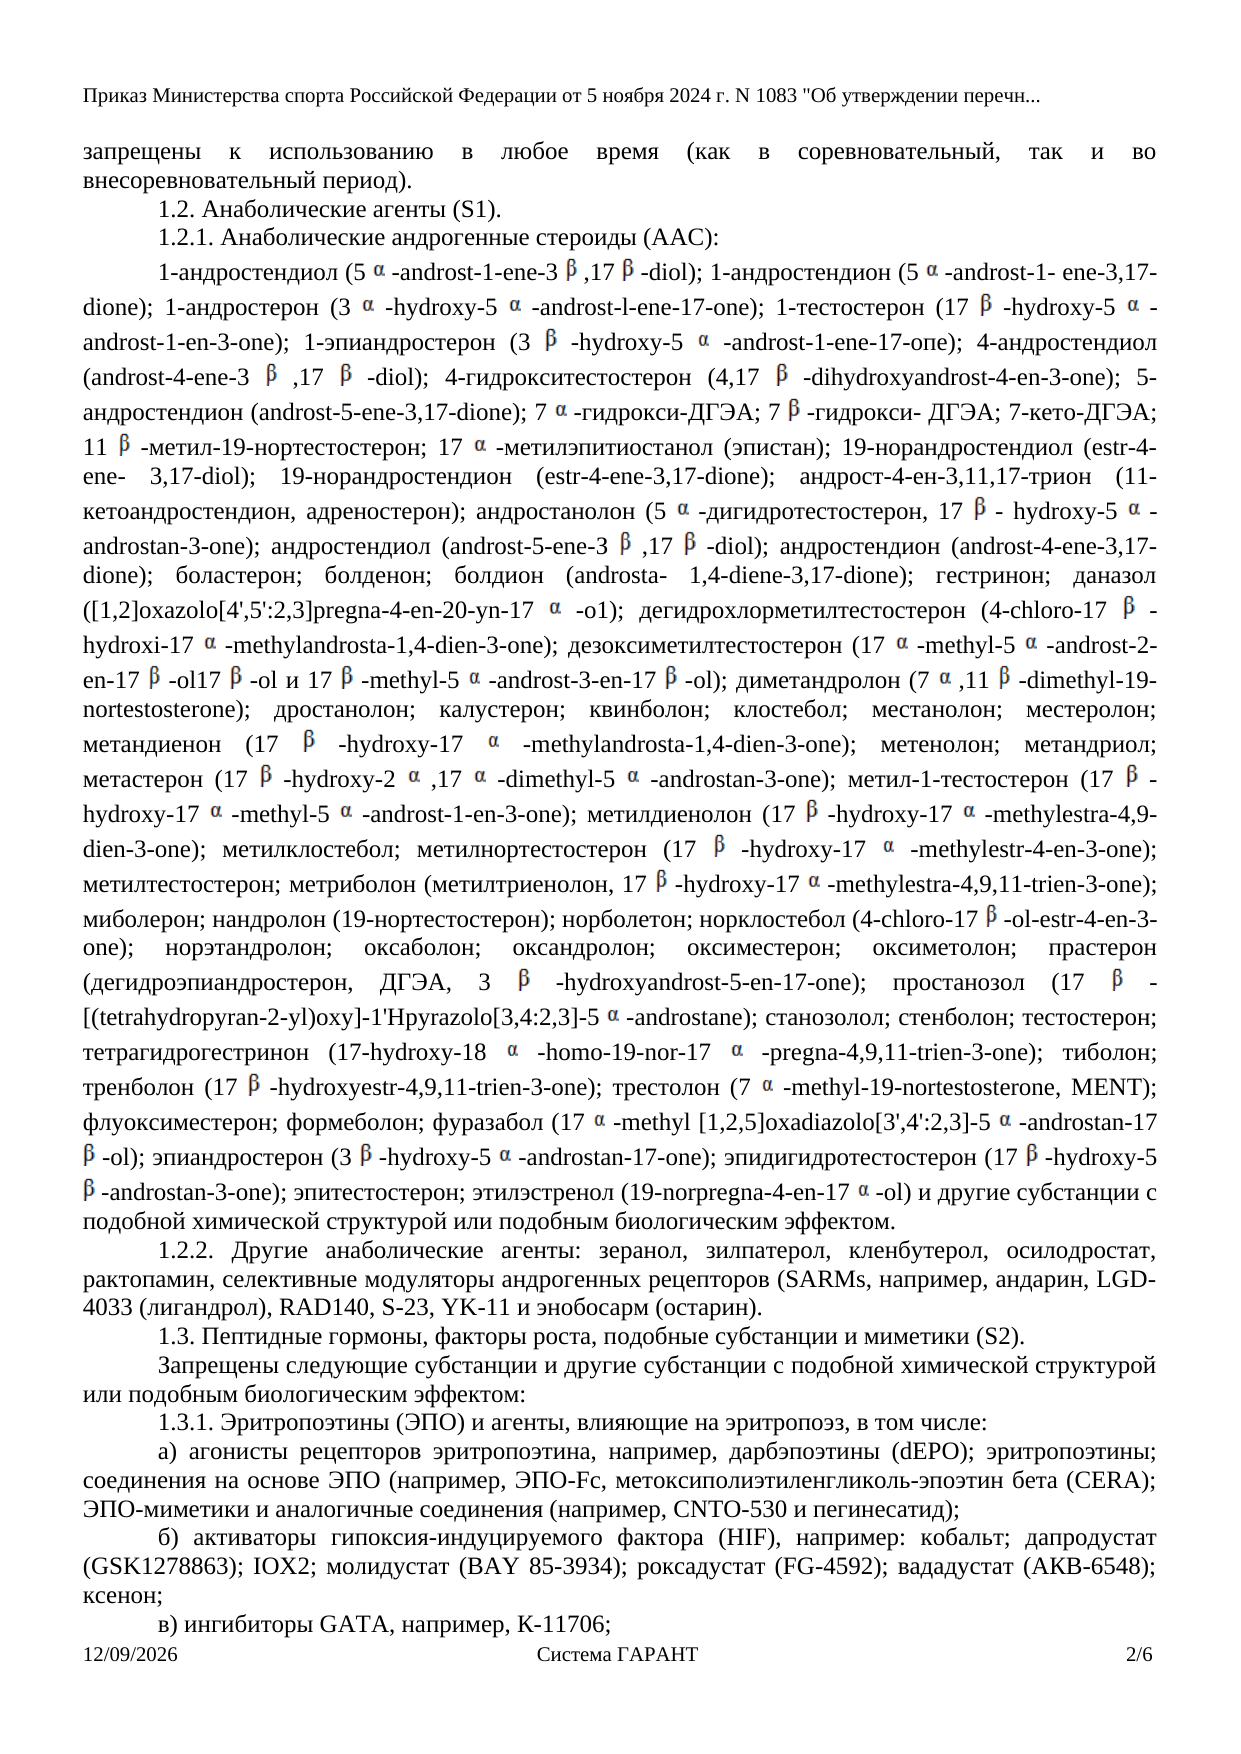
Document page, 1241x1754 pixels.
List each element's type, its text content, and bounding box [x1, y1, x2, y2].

picture [697, 321, 709, 351]
picture [565, 251, 577, 281]
picture [730, 1031, 743, 1061]
picture [468, 658, 480, 689]
picture [807, 862, 820, 892]
picture [339, 792, 352, 822]
picture [508, 286, 521, 316]
picture [593, 1101, 605, 1131]
text в) ингибиторы GATA, например, К-11706; [83, 1609, 1157, 1637]
picture [82, 1136, 95, 1166]
picture [1126, 286, 1139, 316]
picture [372, 251, 385, 281]
picture [713, 827, 725, 857]
picture [498, 1136, 511, 1166]
picture [619, 524, 631, 555]
text а) агонисты рецепторов эритропоэтина, например, дарбэпоэтины (dEPO); эритропоэтины; соединения на основе ЭПО (например, ЭПО-Fc, метоксиполиэтиленгликоль-эпоэтин бета (CERA); ЭПО-миметики и аналогичные соединения (например, CNTO-530 и пегинесатид); [83, 1436, 1157, 1522]
picture [229, 658, 242, 689]
text 1.2.1. Анаболические андрогенные стероиды (ААС): [83, 222, 1157, 251]
text 1.2.2. Другие анаболические агенты: зеранол, зилпатерол, кленбутерол, осилодростат, рактопамин, селективные модуляторы андрогенных рецепторов (SARMs, например, андарин, LGD-4033 (лигандрол), RAD140, S-23, YK-11 и энобосарм (остарин). [83, 1235, 1157, 1321]
picture [938, 658, 951, 689]
picture [655, 862, 667, 892]
picture [1025, 1136, 1038, 1166]
picture [339, 356, 352, 386]
picture [1024, 623, 1037, 654]
picture [359, 1136, 372, 1166]
picture [203, 623, 216, 654]
picture [962, 792, 975, 822]
picture [664, 658, 677, 689]
picture [621, 251, 634, 281]
picture [998, 658, 1010, 689]
text Запрещены следующие субстанции и другие субстанции с подобной химической структурой или подобным биологическим эффектом: [83, 1350, 1157, 1407]
picture [544, 321, 557, 351]
picture [302, 722, 315, 752]
picture [895, 623, 908, 654]
picture [985, 897, 997, 927]
text запрещены к использованию в любое время (как в соревновательный, так и во внесоревновательный период). [83, 136, 1157, 194]
picture [82, 1171, 95, 1201]
picture [787, 391, 800, 421]
picture [626, 757, 639, 787]
picture [882, 827, 894, 857]
text 1.2. Анаболические агенты (S1). [83, 194, 1157, 222]
text 1-андростендиол (5 -androst-1-ene-3 ,17 -diol); 1-андростендион (5 -androst-1- ene-3,17-dione); 1-андростерон (3 -hydroxy-5 -androst-l-ene-17-one); 1-тестостерон (17 -hydroxy-5 -androst-1-en-3-one); 1-эпиандростерон (3 -hydroxy-5 -androst-1-ene-17-опе); 4-андростендиол (androst-4-ene-3 ,17 -diol); 4-гидрокситестостерон (4,17 -dihydroxyandrost-4-en-3-one); 5-андростендион (androst-5-еnе-3,17-dione); 7 -гидрокси-ДГЭА; 7 -гидрокси- ДГЭА; 7-кето-ДГЭА; 11 -метил-19-нортестостерон; 17 -метилэпитиостанол (эпистан); 19-норандростендиол (estr-4-ene- 3,17-diol); 19-норандростендион (estr-4-ene-3,17-dione); андрост-4-ен-3,11,17-трион (11-кетоандростендион, адреностерон); андростанолон (5 -дигидротестостерон, 17 - hydroxy-5 -androstan-3-one); андростендиол (androst-5-ene-З ,17 -diol); андростендион (androst-4-ene-3,17-dione); боластерон; болденон; болдион (androsta- 1,4-diene-3,17-dione); гестринон; даназол ([1,2]oxazolo[4',5':2,3]pregna-4-en-20-yn-17 -о1); дегидрохлорметилтестостерон (4-chloro-17 -hydroxi-17 -methylandrosta-1,4-dien-3-one); дезоксиметилтестостерон (17 -methyl-5 -androst-2-en-17 -ol17 -ol и 17 -methyl-5 -androst-3-en-17 -ol); диметандролон (7 ,11 -dimethyl-19-nortestosterone); дростанолон; калустерон; квинболон; клостебол; местанолон; местеролон; метандиенон (17 -hydroxy-17 -methylandrosta-1,4-dien-3-one); метенолон; метандриол; метастерон (17 -hydroxy-2 ,17 -dimethyl-5 -androstan-3-оnе); метил-1-тестостерон (17 -hydroxy-17 -methyl-5 -androst-1-en-3-one); метилдиенолон (17 -hydroxy-17 -methylestra-4,9-dien-3-one); метилклостебол; метилнортестостерон (17 -hydroxy-17 -methylestr-4-en-3-one); метилтестостерон; метриболон (метилтриенолон, 17 -hydroxy-17 -methylestra-4,9,11-trien-3-one); миболерон; нандролон (19-нортестостерон); норболетон; норклостебол (4-chloro-17 -ol-estr-4-en-3-one); норэтандролон; оксаболон; оксандролон; оксиместерон; оксиметолон; прастерон (дегидроэпиандростерон, ДГЭА, 3 -hydroxyandrost-5-en-17-оnе); простанозол (17 -[(tetrahydropyran-2-yl)oxy]-1'Hpyrazolo[3,4:2,3]-5 -androstane); станозолол; стенболон; тестостерон; тетрагидрогестринон (17-hydroxy-18 -homo-19-nor-17 -pregna-4,9,11-trien-3-one); тиболон; тренболон (17 -hydroxyestr-4,9,11-trien-3-one); трестолон (7 -methyl-19-nortestosterone, MENT); флуоксиместерон; формеболон; фуразабол (17 -methyl [1,2,5]oxadiazolo[3',4':2,3]-5 -androstan-17 -ol); эпиандростерон (3 -hydroxy-5 -androstan-17-one); эпидигидротестостерон (17 -hydroxy-5 -androstan-3-one); эпитестостерон; этилэстренол (19-norpregna-4-en-17 -ol) и другие субстанции с подобной химической структурой или подобным биологическим эффектом. [83, 251, 1157, 1235]
picture [1122, 588, 1135, 619]
picture [554, 391, 567, 421]
picture [247, 1066, 260, 1096]
picture [1127, 489, 1140, 520]
picture [805, 792, 818, 822]
picture [473, 757, 486, 787]
text 1.3. Пептидные гормоны, факторы роста, подобные субстанции и миметики (S2). [83, 1321, 1157, 1350]
picture [606, 996, 619, 1026]
picture [340, 658, 353, 689]
picture [506, 1031, 518, 1061]
picture [1125, 757, 1138, 787]
picture [407, 757, 420, 787]
picture [265, 356, 277, 386]
picture [473, 426, 486, 456]
picture [857, 1171, 869, 1201]
picture [998, 1101, 1011, 1131]
picture [973, 489, 986, 520]
picture [118, 426, 130, 456]
picture [259, 757, 272, 787]
picture [925, 251, 938, 281]
picture [1111, 961, 1123, 991]
picture [361, 286, 374, 316]
picture [683, 524, 696, 555]
picture [148, 658, 160, 689]
text 1.3.1. Эритропоэтины (ЭПО) и агенты, влияющие на эритропоэз, в том числе: [83, 1407, 1157, 1436]
picture [548, 588, 561, 619]
picture [761, 1066, 773, 1096]
picture [676, 489, 689, 520]
picture [517, 961, 530, 991]
picture [487, 722, 499, 752]
picture [979, 286, 992, 316]
picture [775, 356, 788, 386]
picture [209, 792, 222, 822]
text б) активаторы гипоксия-индуцируемого фактора (HIF), например: кобальт; дапродустат (GSK1278863); IOX2; молидустат (BAY 85-3934); роксадустат (FG-4592); вададустат (АКВ-6548); ксенон; [83, 1522, 1157, 1609]
